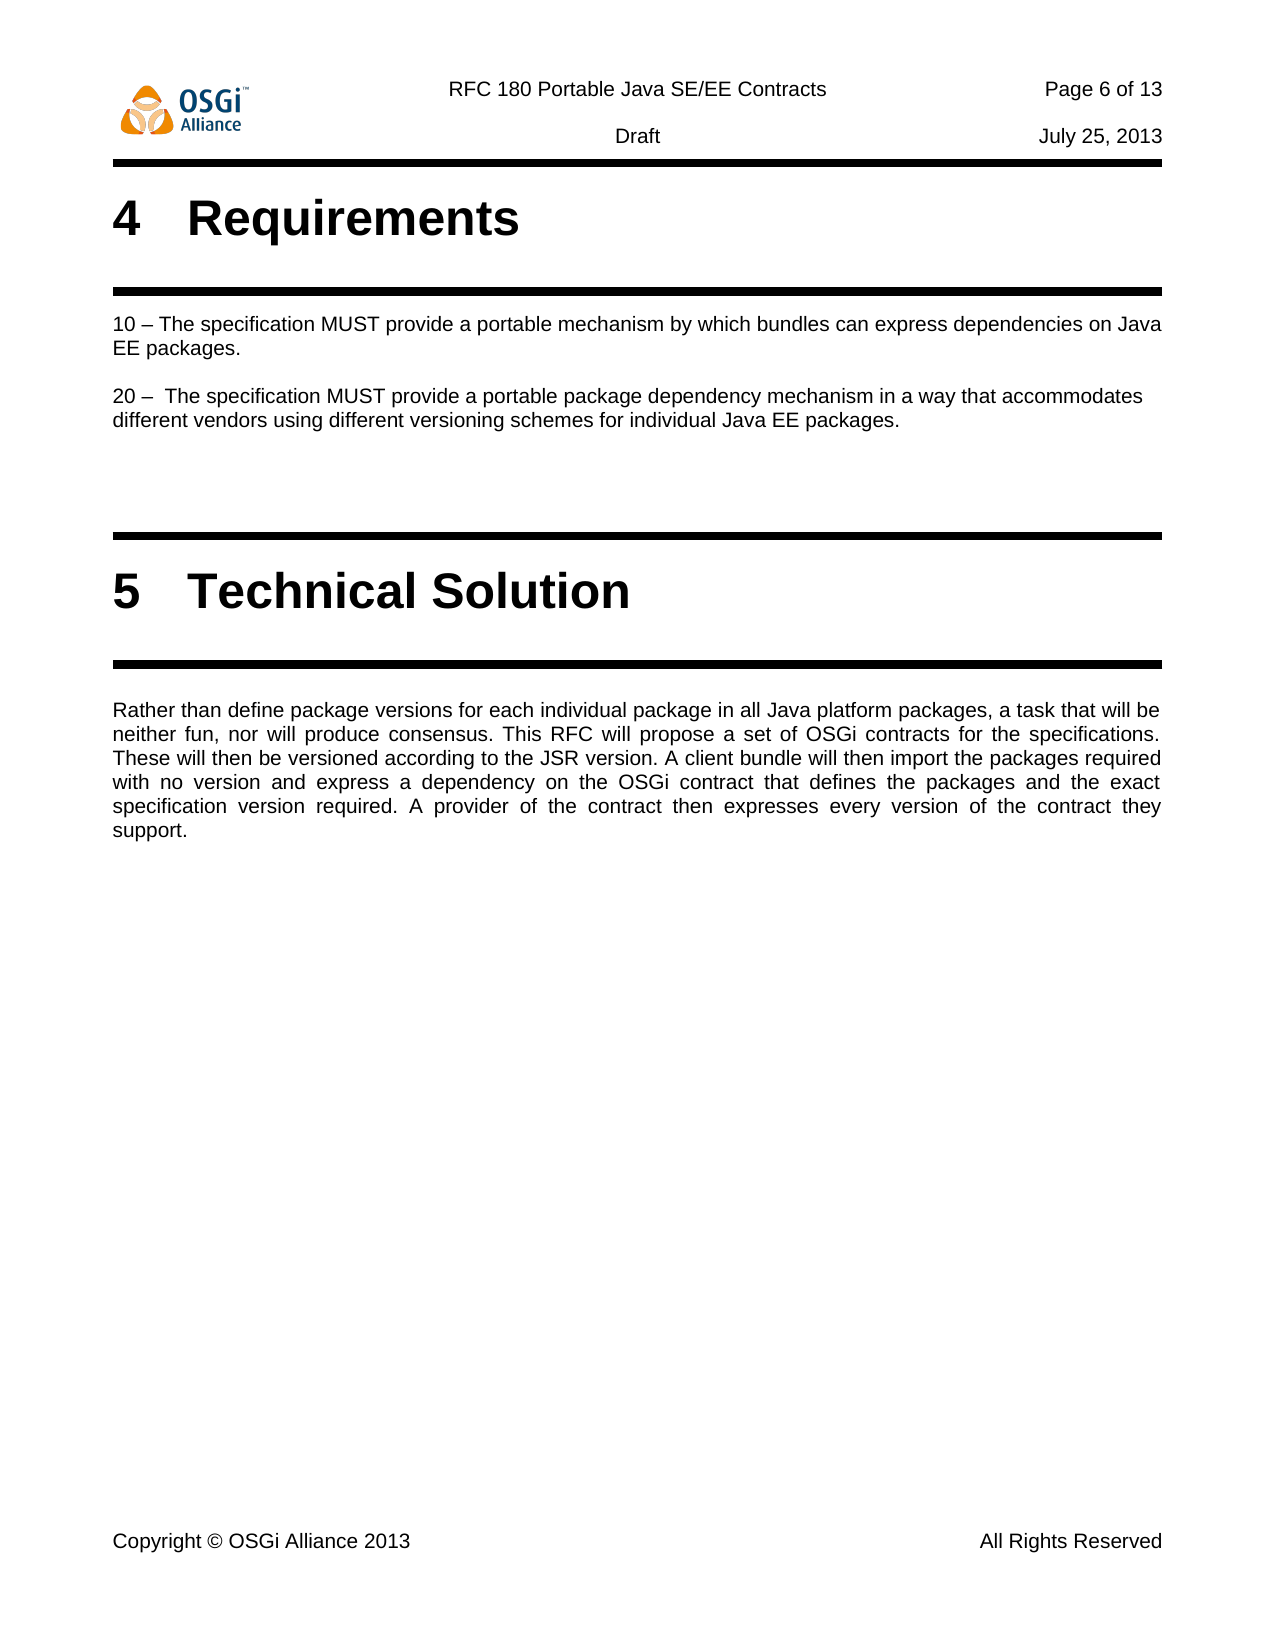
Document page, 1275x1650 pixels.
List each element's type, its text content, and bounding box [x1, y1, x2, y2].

text 10 – The specification MUST provide a portable mechanism by which bundles can express dependencies on Java EE packages. [112, 312, 1162, 360]
subtitle Requirements [112, 160, 1162, 296]
subtitle Technical Solution [112, 533, 1162, 669]
picture [113, 78, 257, 142]
text Rather than define package versions for each individual package in all Java platform packages, a task that will be neither fun, nor will produce consensus. This RFC will propose a set of OSGi contracts for the specifications. These will then be versioned according to the JSR version. A client bundle will then import the packages required with no version and express a dependency on the OSGi contract that defines the packages and the exact specification version required. A provider of the contract then expresses every version of the contract they support. [112, 698, 1162, 842]
text 20 – The specification MUST provide a portable package dependency mechanism in a way that accommodates different vendors using different versioning schemes for individual Java EE packages. [112, 384, 1162, 432]
